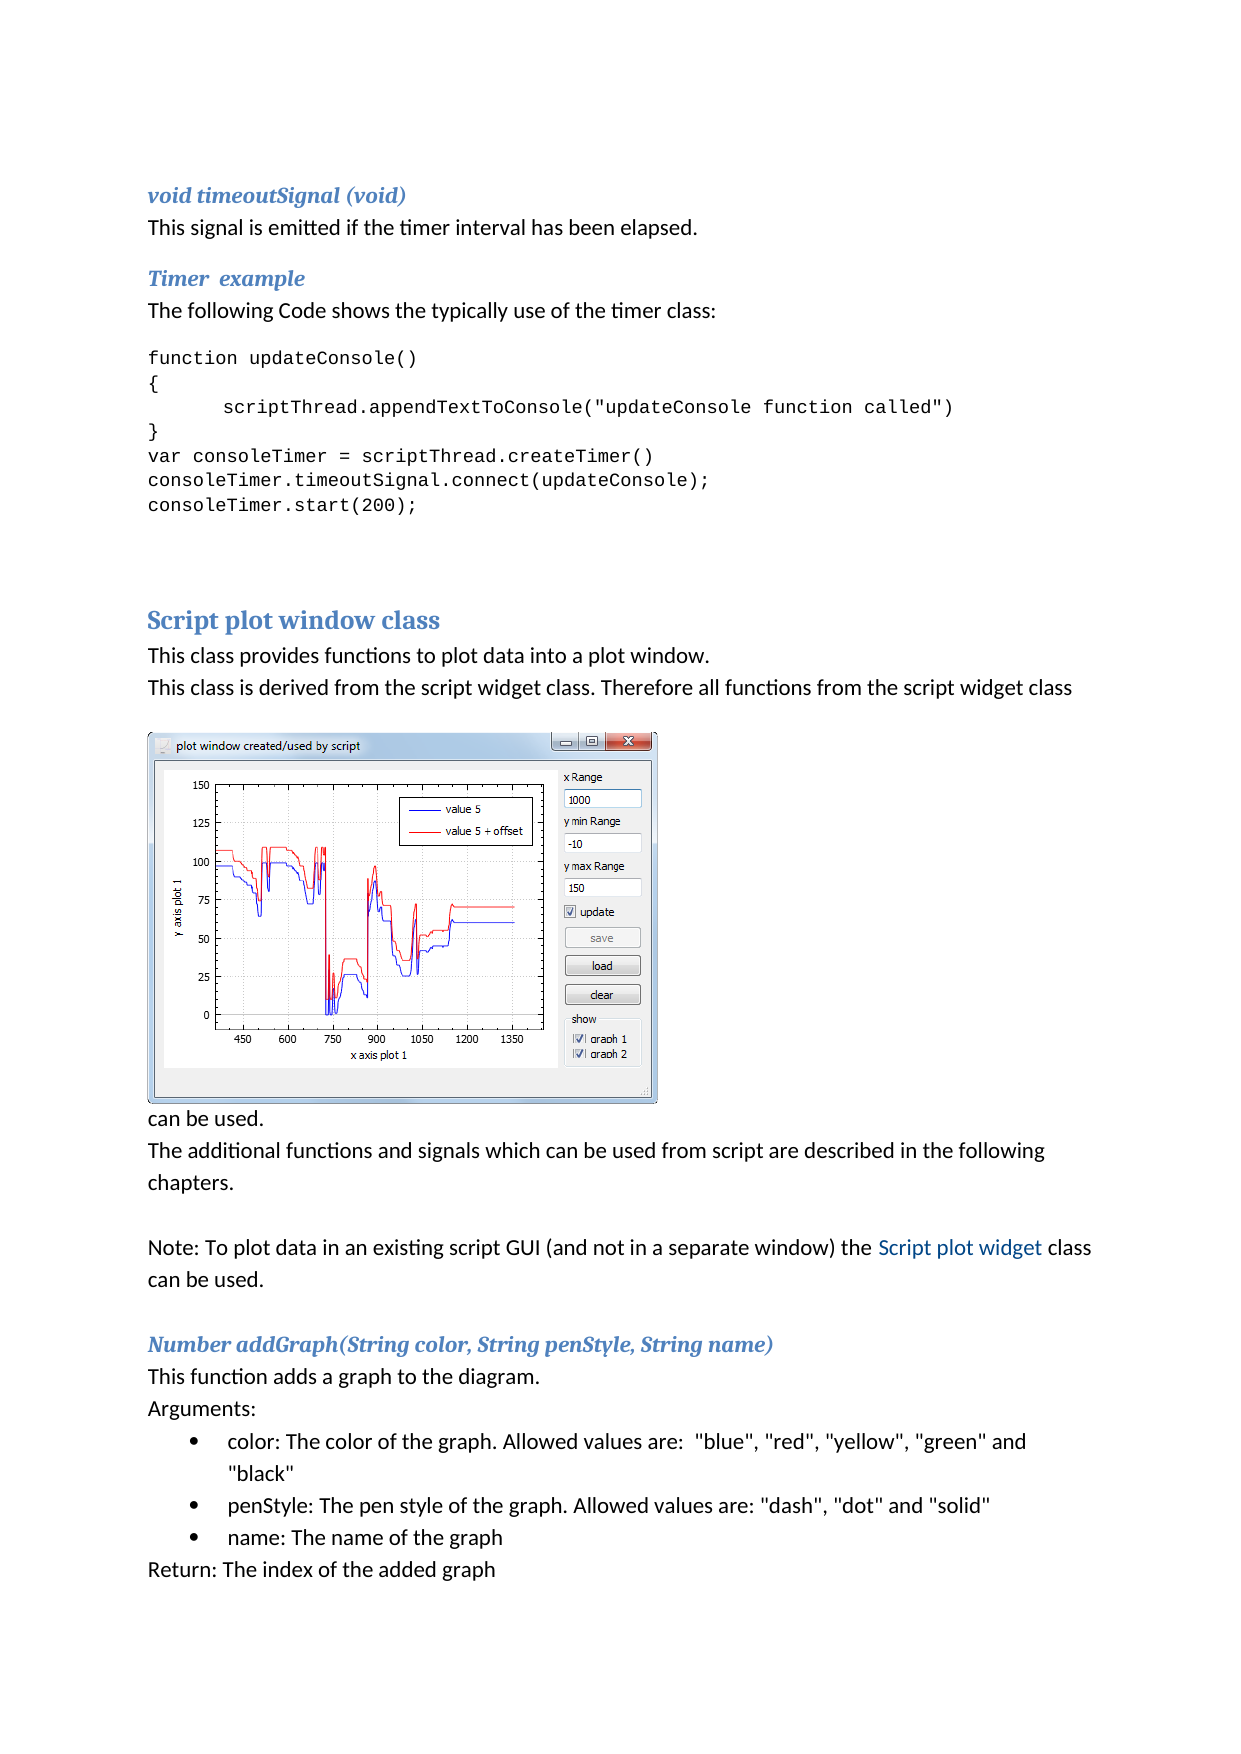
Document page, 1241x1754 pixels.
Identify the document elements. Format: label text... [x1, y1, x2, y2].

subtitle Script plot window class [148, 605, 1093, 636]
list name: The name of the graph [190, 1523, 1093, 1551]
text { [148, 373, 1093, 395]
text This function adds a graph to the diagram. [148, 1362, 1093, 1390]
text var consoleTimer = scriptThread.createTimer() [148, 447, 1093, 468]
text The additional functions and signals which can be used from script are described in the following chapters. [148, 1136, 1093, 1196]
text scriptThread.appendTextToConsole("updateConsole function called") [148, 398, 1093, 419]
list penStyle: The pen style of the graph. Allowed values are: "dash", "dot" and "solid" [190, 1491, 1093, 1519]
text consoleTimer.timeoutSignal.connect(updateConsole); [148, 471, 1093, 492]
list color: The color of the graph. Allowed values are: "blue", "red", "yellow", "green" and "black" [190, 1427, 1093, 1487]
text This signal is emitted if the timer interval has been elapsed. [148, 213, 1093, 241]
text Return: The index of the added graph [148, 1556, 1093, 1583]
text consoleTimer.start(200); [148, 495, 1093, 517]
subtitle Timer example [148, 266, 1093, 292]
picture [147, 732, 658, 1104]
subtitle Number addGraph(String color, String penStyle, String name) [148, 1332, 1093, 1358]
text This class provides functions to plot data into a plot window. [148, 641, 1093, 669]
subtitle void timeoutSignal (void) [148, 183, 1093, 209]
text The following Code shows the typically use of the timer class: [148, 296, 1093, 324]
text function updateConsole() [148, 349, 1093, 370]
text Note: To plot data in an existing script GUI (and not in a separate window) the Script plot widget class can be used. [148, 1233, 1093, 1293]
text Arguments: [148, 1394, 1093, 1423]
text This class is derived from the script widget class. Therefore all functions from the script widget class can be used. [148, 673, 1093, 1132]
text } [148, 422, 1093, 443]
